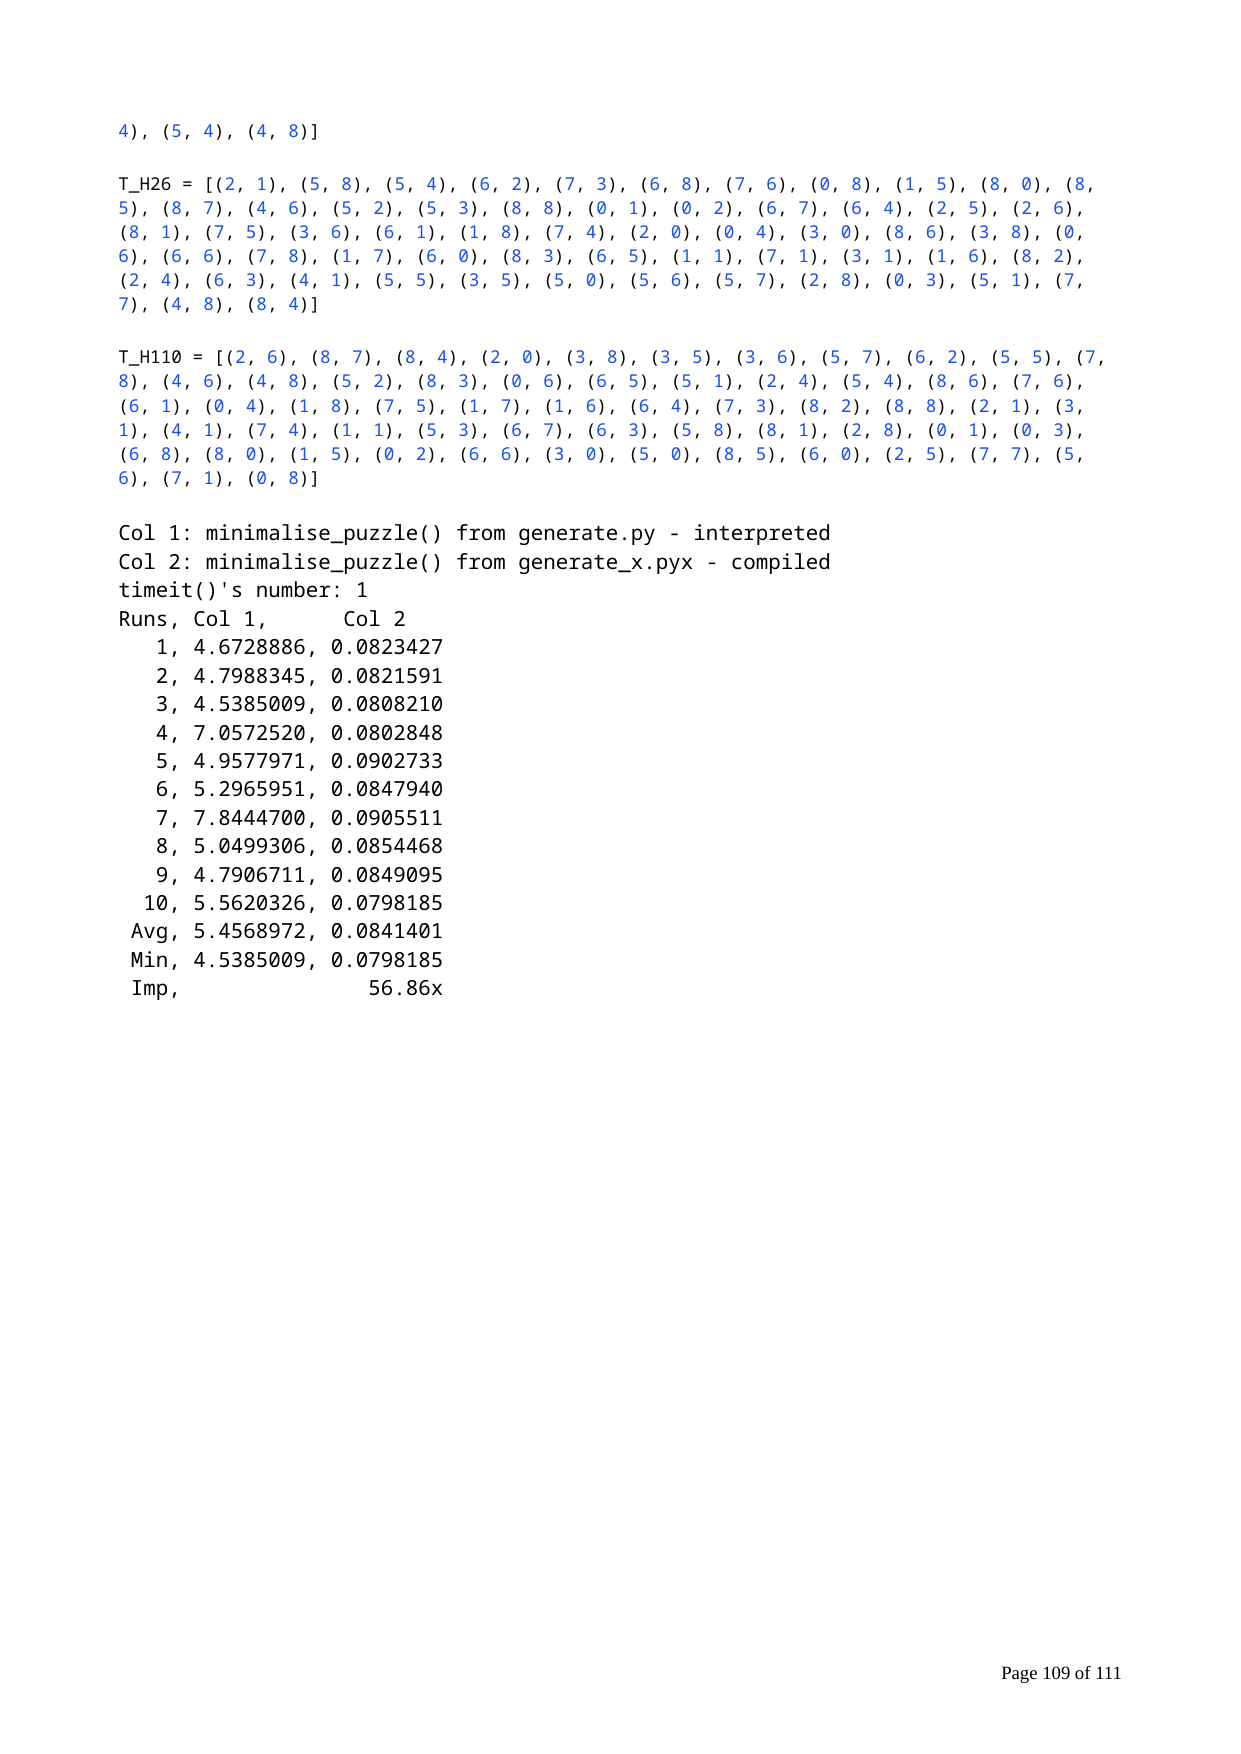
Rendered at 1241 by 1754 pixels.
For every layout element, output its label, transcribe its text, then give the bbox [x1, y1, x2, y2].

text Min, 4.5385009, 0.0798185 [118, 945, 1122, 973]
text Col 1: minimalise_puzzle() from generate.py - interpreted [118, 518, 1122, 547]
text 10, 5.5620326, 0.0798185 [118, 888, 1122, 917]
text 9, 4.7906711, 0.0849095 [118, 860, 1122, 888]
text 5, 4.9577971, 0.0902733 [118, 746, 1122, 774]
text 8, 5.0499306, 0.0854468 [118, 831, 1122, 860]
text 1, 4.6728886, 0.0823427 [118, 632, 1122, 661]
text timeit()'s number: 1 [118, 575, 1122, 604]
text 4, 7.0572520, 0.0802848 [118, 718, 1122, 746]
text 6, 5.2965951, 0.0847940 [118, 774, 1122, 803]
text Runs, Col 1, Col 2 [118, 604, 1122, 632]
text 7, 7.8444700, 0.0905511 [118, 803, 1122, 831]
text 2, 4.7988345, 0.0821591 [118, 661, 1122, 689]
text Col 2: minimalise_puzzle() from generate_x.pyx - compiled [118, 547, 1122, 575]
text Avg, 5.4568972, 0.0841401 [118, 917, 1122, 945]
text Imp, 56.86x [118, 973, 1122, 1002]
text 3, 4.5385009, 0.0808210 [118, 689, 1122, 718]
text 4), (5, 4), (4, 8)] T_H26 = [(2, 1), (5, 8), (5, 4), (6, 2), (7, 3), (6, 8), (7, 6), (0, 8), (1, 5), (8, 0), (8, 5), (8, 7), (4, 6), (5, 2), (5, 3), (8, 8), (0, 1), (0, 2), (6, 7), (6, 4), (2, 5), (2, 6), (8, 1), (7, 5), (3, 6), (6, 1), (1, 8), (7, 4), (2, 0), (0, 4), (3, 0), (8, 6), (3, 8), (0, 6), (6, 6), (7, 8), (1, 7), (6, 0), (8, 3), (6, 5), (1, 1), (7, 1), (3, 1), (1, 6), (8, 2), (2, 4), (6, 3), (4, 1), (5, 5), (3, 5), (5, 0), (5, 6), (5, 7), (2, 8), (0, 3), (5, 1), (7, 7), (4, 8), (8, 4)] T_H110 = [(2, 6), (8, 7), (8, 4), (2, 0), (3, 8), (3, 5), (3, 6), (5, 7), (6, 2), (5, 5), (7, 8), (4, 6), (4, 8), (5, 2), (8, 3), (0, 6), (6, 5), (5, 1), (2, 4), (5, 4), (8, 6), (7, 6), (6, 1), (0, 4), (1, 8), (7, 5), (1, 7), (1, 6), (6, 4), (7, 3), (8, 2), (8, 8), (2, 1), (3, 1), (4, 1), (7, 4), (1, 1), (5, 3), (6, 7), (6, 3), (5, 8), (8, 1), (2, 8), (0, 1), (0, 3), (6, 8), (8, 0), (1, 5), (0, 2), (6, 6), (3, 0), (5, 0), (8, 5), (6, 0), (2, 5), (7, 7), (5, 6), (7, 1), (0, 8)] [118, 118, 1122, 518]
